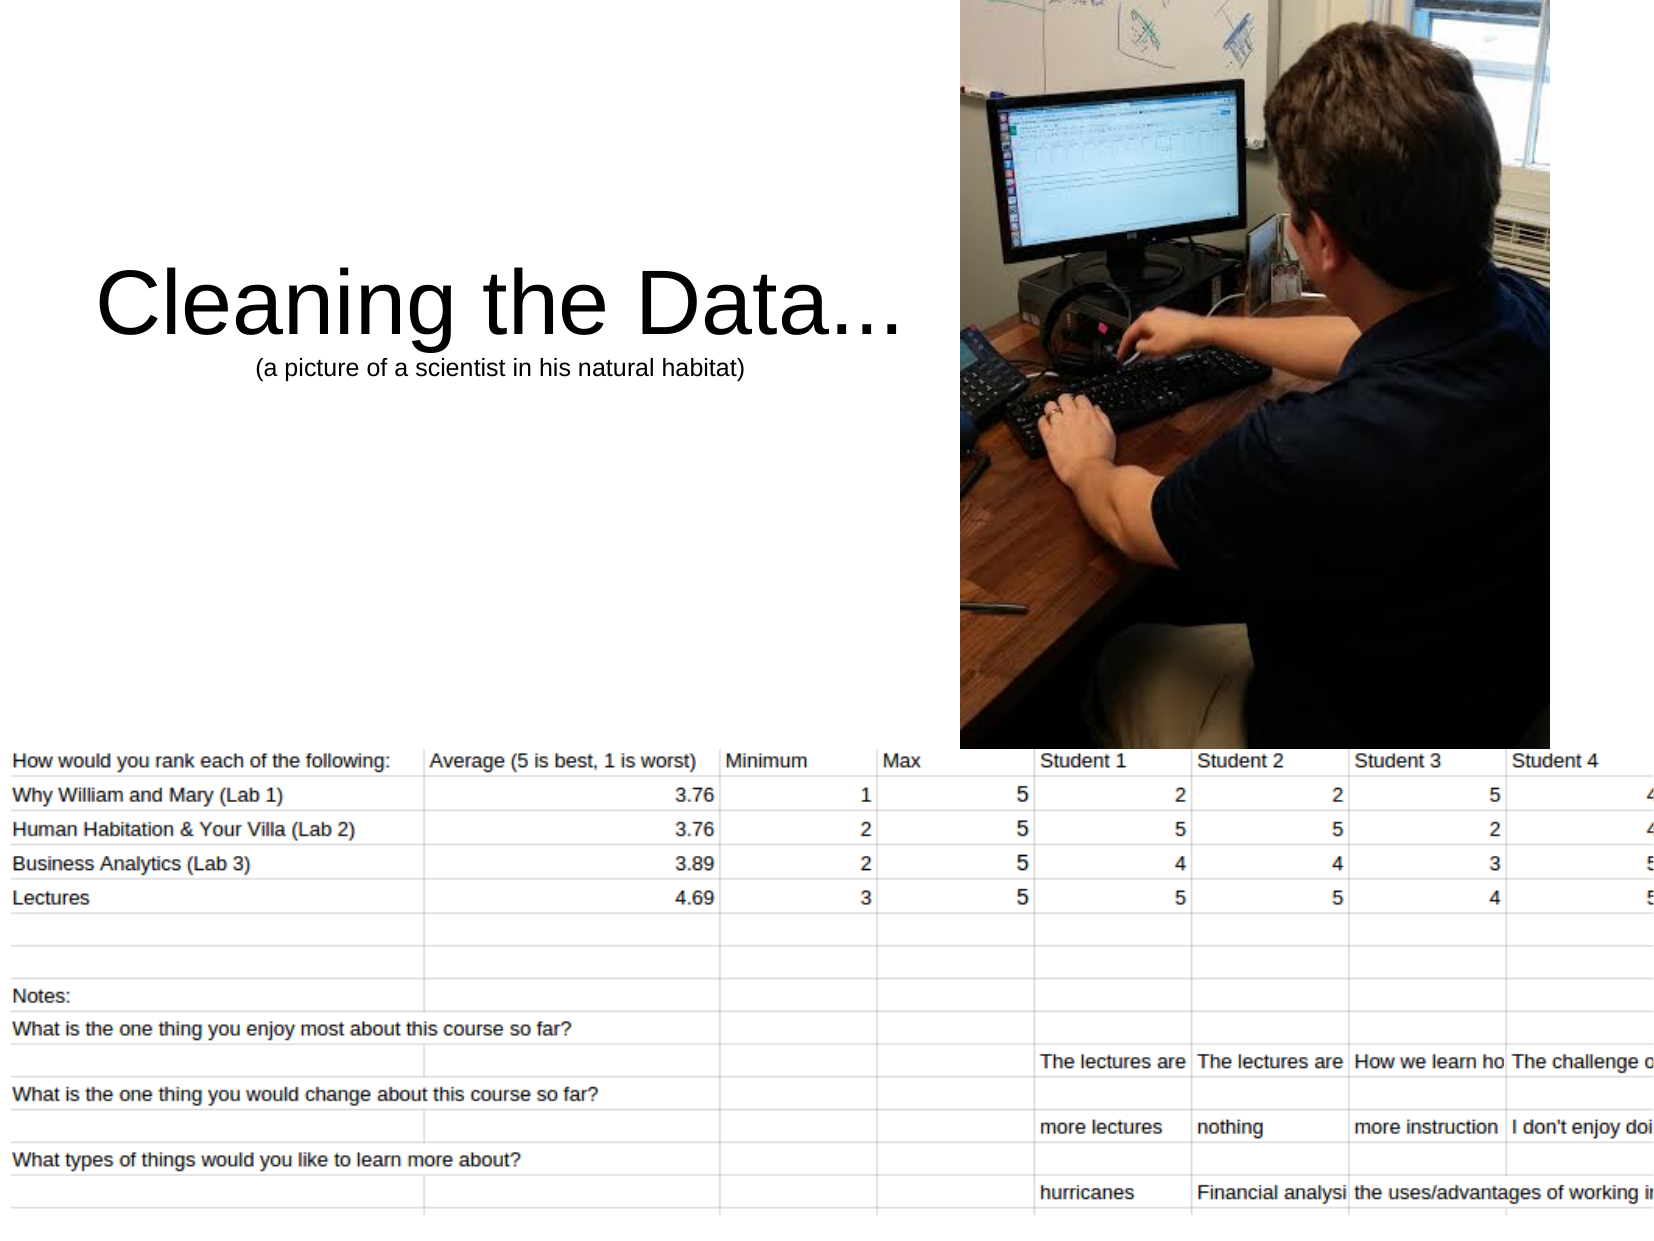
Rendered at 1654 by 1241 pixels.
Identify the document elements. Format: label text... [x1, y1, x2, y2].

title Cleaning the Data... (a picture of a scientist in his natural habitat) [0, 212, 960, 421]
picture [11, 0, 1654, 1216]
